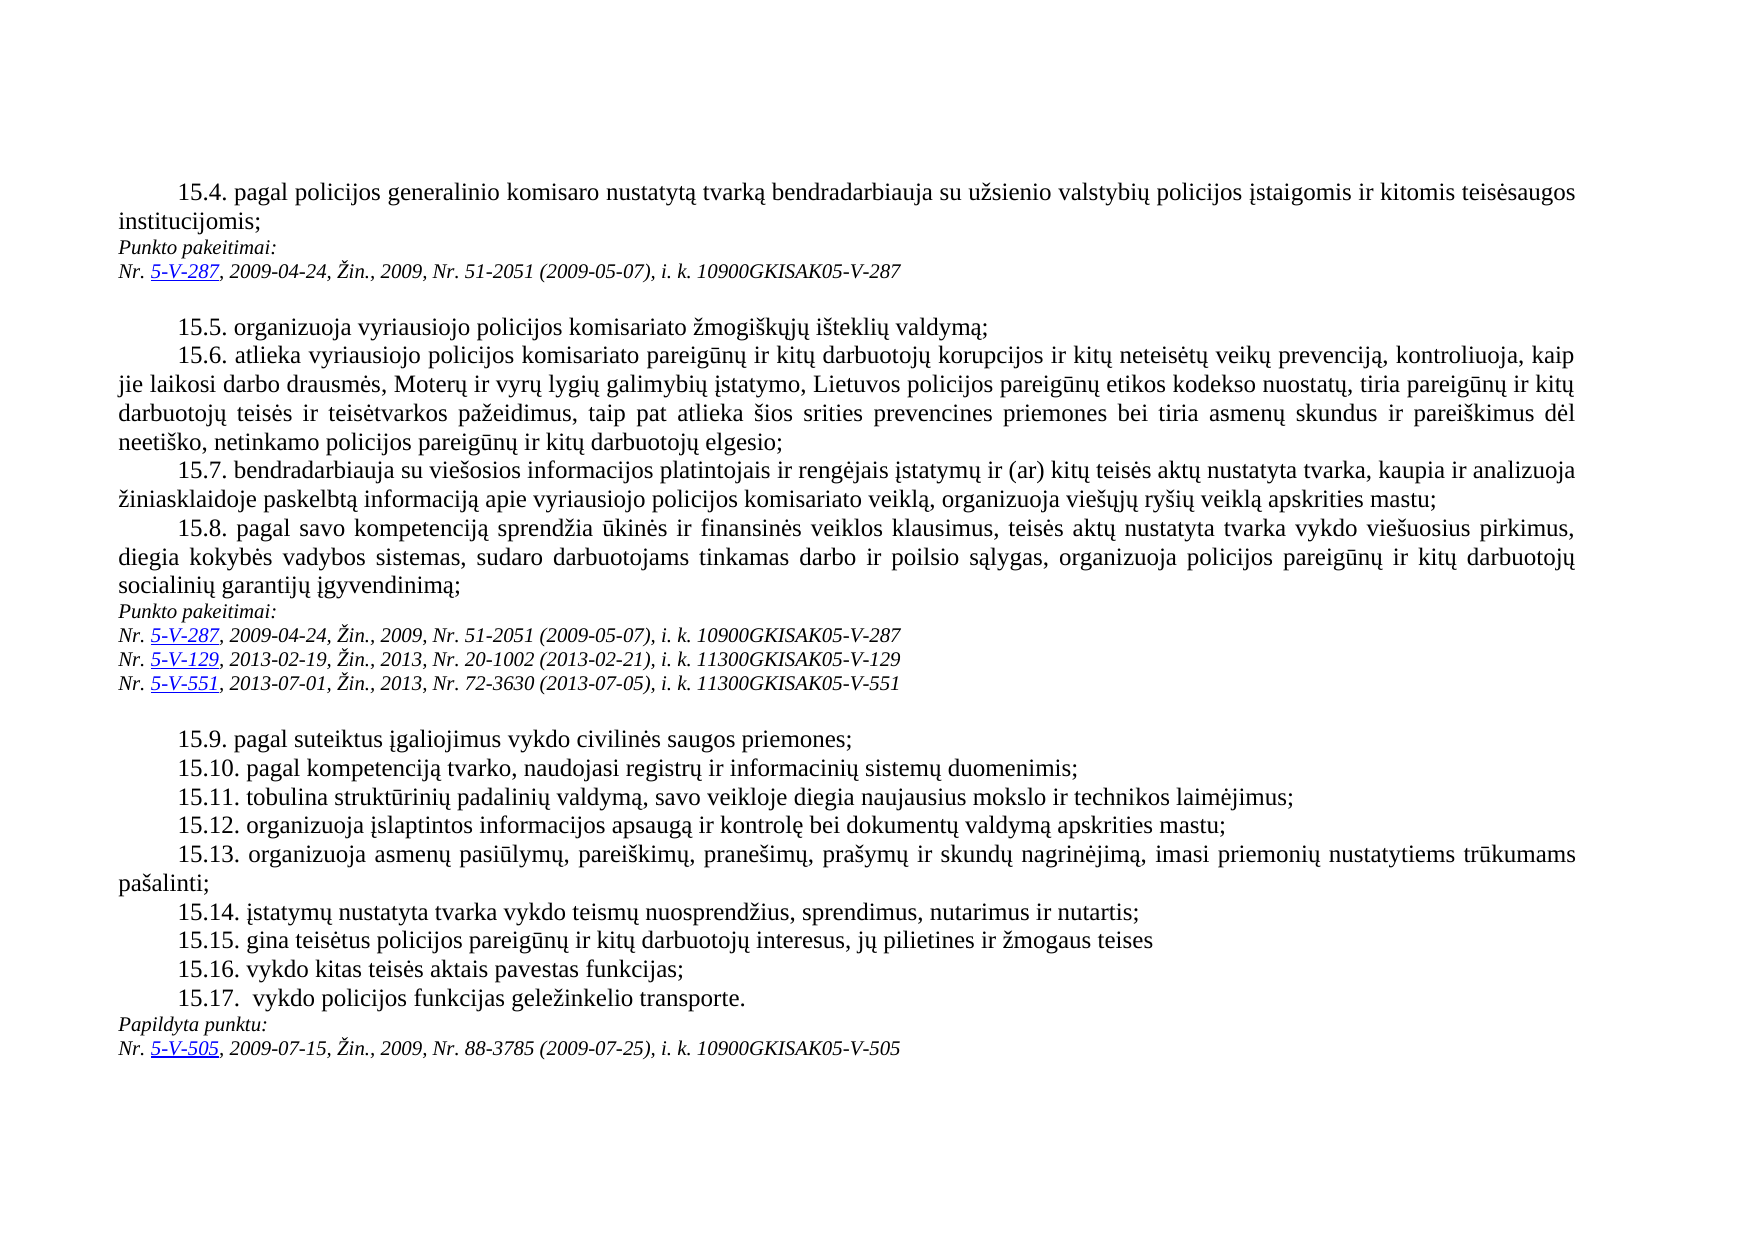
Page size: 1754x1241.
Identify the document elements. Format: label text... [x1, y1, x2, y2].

text 15.16. vykdo kitas teisės aktais pavestas funkcijas; [118, 954, 1577, 983]
text 15.6. atlieka vyriausiojo policijos komisariato pareigūnų ir kitų darbuotojų korupcijos ir kitų neteisėtų veikų prevenciją, kontroliuoja, kaip jie laikosi darbo drausmės, Moterų ir vyrų lygių galimybių įstatymo, Lietuvos policijos pareigūnų etikos kodekso nuostatų, tiria pareigūnų ir kitų darbuotojų teisės ir teisėtvarkos pažeidimus, taip pat atlieka šios srities prevencines priemones bei tiria asmenų skundus ir pareiškimus dėl neetiško, netinkamo policijos pareigūnų ir kitų darbuotojų elgesio; [118, 340, 1577, 455]
text 15.4. pagal policijos generalinio komisaro nustatytą tvarką bendradarbiauja su užsienio valstybių policijos įstaigomis ir kitomis teisėsaugos institucijomis; [118, 177, 1577, 235]
text 15.14. įstatymų nustatyta tvarka vykdo teismų nuosprendžius, sprendimus, nutarimus ir nutartis; [118, 897, 1577, 925]
text 15.12. organizuoja įslaptintos informacijos apsaugą ir kontrolę bei dokumentų valdymą apskrities mastu; [118, 810, 1577, 839]
text 15.13. organizuoja asmenų pasiūlymų, pareiškimų, pranešimų, prašymų ir skundų nagrinėjimą, imasi priemonių nustatytiems trūkumams pašalinti; [118, 839, 1577, 897]
text Punkto pakeitimai: [118, 599, 1577, 623]
text Papildyta punktu: [118, 1012, 1577, 1036]
text 15.9. pagal suteiktus įgaliojimus vykdo civilinės saugos priemones; [118, 724, 1577, 753]
text 15.5. organizuoja vyriausiojo policijos komisariato žmogiškųjų išteklių valdymą; [118, 312, 1577, 340]
text Nr. 5-V-129, 2013-02-19, Žin., 2013, Nr. 20-1002 (2013-02-21), i. k. 11300GKISAK05-V-129 [118, 647, 1577, 671]
text 15.10. pagal kompetenciją tvarko, naudojasi registrų ir informacinių sistemų duomenimis; [118, 753, 1577, 782]
text Nr. 5-V-287, 2009-04-24, Žin., 2009, Nr. 51-2051 (2009-05-07), i. k. 10900GKISAK05-V-287 [118, 259, 1577, 283]
text 15.7. bendradarbiauja su viešosios informacijos platintojais ir rengėjais įstatymų ir (ar) kitų teisės aktų nustatyta tvarka, kaupia ir analizuoja žiniasklaidoje paskelbtą informaciją apie vyriausiojo policijos komisariato veiklą, organizuoja viešųjų ryšių veiklą apskrities mastu; [118, 455, 1577, 513]
text 15.17. vykdo policijos funkcijas geležinkelio transporte. [118, 983, 1577, 1012]
text Nr. 5-V-287, 2009-04-24, Žin., 2009, Nr. 51-2051 (2009-05-07), i. k. 10900GKISAK05-V-287 [118, 623, 1577, 647]
text Nr. 5-V-551, 2013-07-01, Žin., 2013, Nr. 72-3630 (2013-07-05), i. k. 11300GKISAK05-V-551 [118, 671, 1577, 695]
text 15.8. pagal savo kompetenciją sprendžia ūkinės ir finansinės veiklos klausimus, teisės aktų nustatyta tvarka vykdo viešuosius pirkimus, diegia kokybės vadybos sistemas, sudaro darbuotojams tinkamas darbo ir poilsio sąlygas, organizuoja policijos pareigūnų ir kitų darbuotojų socialinių garantijų įgyvendinimą; [118, 513, 1577, 599]
text 15.15. gina teisėtus policijos pareigūnų ir kitų darbuotojų interesus, jų pilietines ir žmogaus teises [118, 925, 1577, 954]
text 15.11. tobulina struktūrinių padalinių valdymą, savo veikloje diegia naujausius mokslo ir technikos laimėjimus; [118, 782, 1577, 810]
text Punkto pakeitimai: [118, 235, 1577, 259]
text Nr. 5-V-505, 2009-07-15, Žin., 2009, Nr. 88-3785 (2009-07-25), i. k. 10900GKISAK05-V-505 [118, 1036, 1577, 1060]
